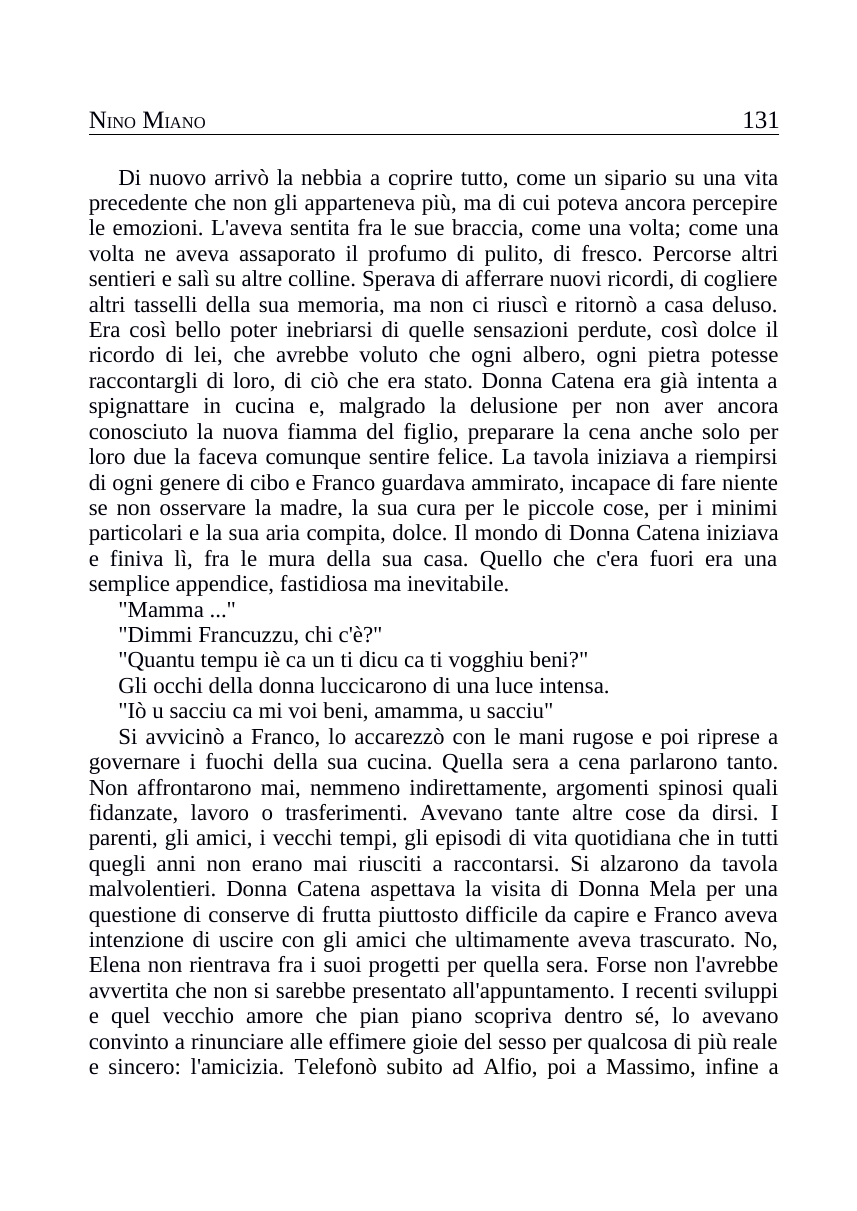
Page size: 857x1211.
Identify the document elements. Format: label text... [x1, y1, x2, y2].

text Di nuovo arrivò la nebbia a coprire tutto, come un sipario su una vita precedente che non gli apparteneva più, ma di cui poteva ancora percepire le emozioni. L'aveva sentita fra le sue braccia, come una volta; come una volta ne aveva assaporato il profumo di pulito, di fresco. Percorse altri sentieri e salì su altre colline. Sperava di afferrare nuovi ricordi, di cogliere altri tasselli della sua memoria, ma non ci riuscì e ritornò a casa deluso. Era così bello poter inebriarsi di quelle sensazioni perdute, così dolce il ricordo di lei, che avrebbe voluto che ogni albero, ogni pietra potesse raccontargli di loro, di ciò che era stato. Donna Catena era già intenta a spignattare in cucina e, malgrado la delusione per non aver ancora conosciuto la nuova fiamma del figlio, preparare la cena anche solo per loro due la faceva comunque sentire felice. La tavola iniziava a riempirsi di ogni genere di cibo e Franco guardava ammirato, incapace di fare niente se non osservare la madre, la sua cura per le piccole cose, per i minimi particolari e la sua aria compita, dolce. Il mondo di Donna Catena iniziava e finiva lì, fra le mura della sua casa. Quello che c'era fuori era una semplice appendice, fastidiosa ma inevitabile. [88, 164, 779, 597]
text Si avvicinò a Franco, lo accarezzò con le mani rugose e poi riprese a governare i fuochi della sua cucina. Quella sera a cena parlarono tanto. Non affrontarono mai, nemmeno indirettamente, argomenti spinosi quali fidanzate, lavoro o trasferimenti. Avevano tante altre cose da dirsi. I parenti, gli amici, i vecchi tempi, gli episodi di vita quotidiana che in tutti quegli anni non erano mai riusciti a raccontarsi. Si alzarono da tavola malvolentieri. Donna Catena aspettava la visita di Donna Mela per una questione di conserve di frutta piuttosto difficile da capire e Franco aveva intenzione di uscire con gli amici che ultimamente aveva trascurato. No, Elena non rientrava fra i suoi progetti per quella sera. Forse non l'avrebbe avvertita che non si sarebbe presentato all'appuntamento. I recenti sviluppi e quel vecchio amore che pian piano scopriva dentro sé, lo avevano convinto a rinunciare alle effimere gioie del sesso per qualcosa di più reale e sincero: l'amicizia. Telefonò subito ad Alfio, poi a Massimo, infine a [88, 724, 779, 1079]
text Gli occhi della donna luccicarono di una luce intensa. [88, 673, 779, 698]
text "Quantu tempu iè ca un ti dicu ca ti vogghiu beni?" [88, 647, 779, 673]
text "Mamma ..." [88, 597, 779, 622]
text "Iò u sacciu ca mi voi beni, amamma, u sacciu" [88, 698, 779, 724]
text "Dimmi Francuzzu, chi c'è?" [88, 622, 779, 647]
